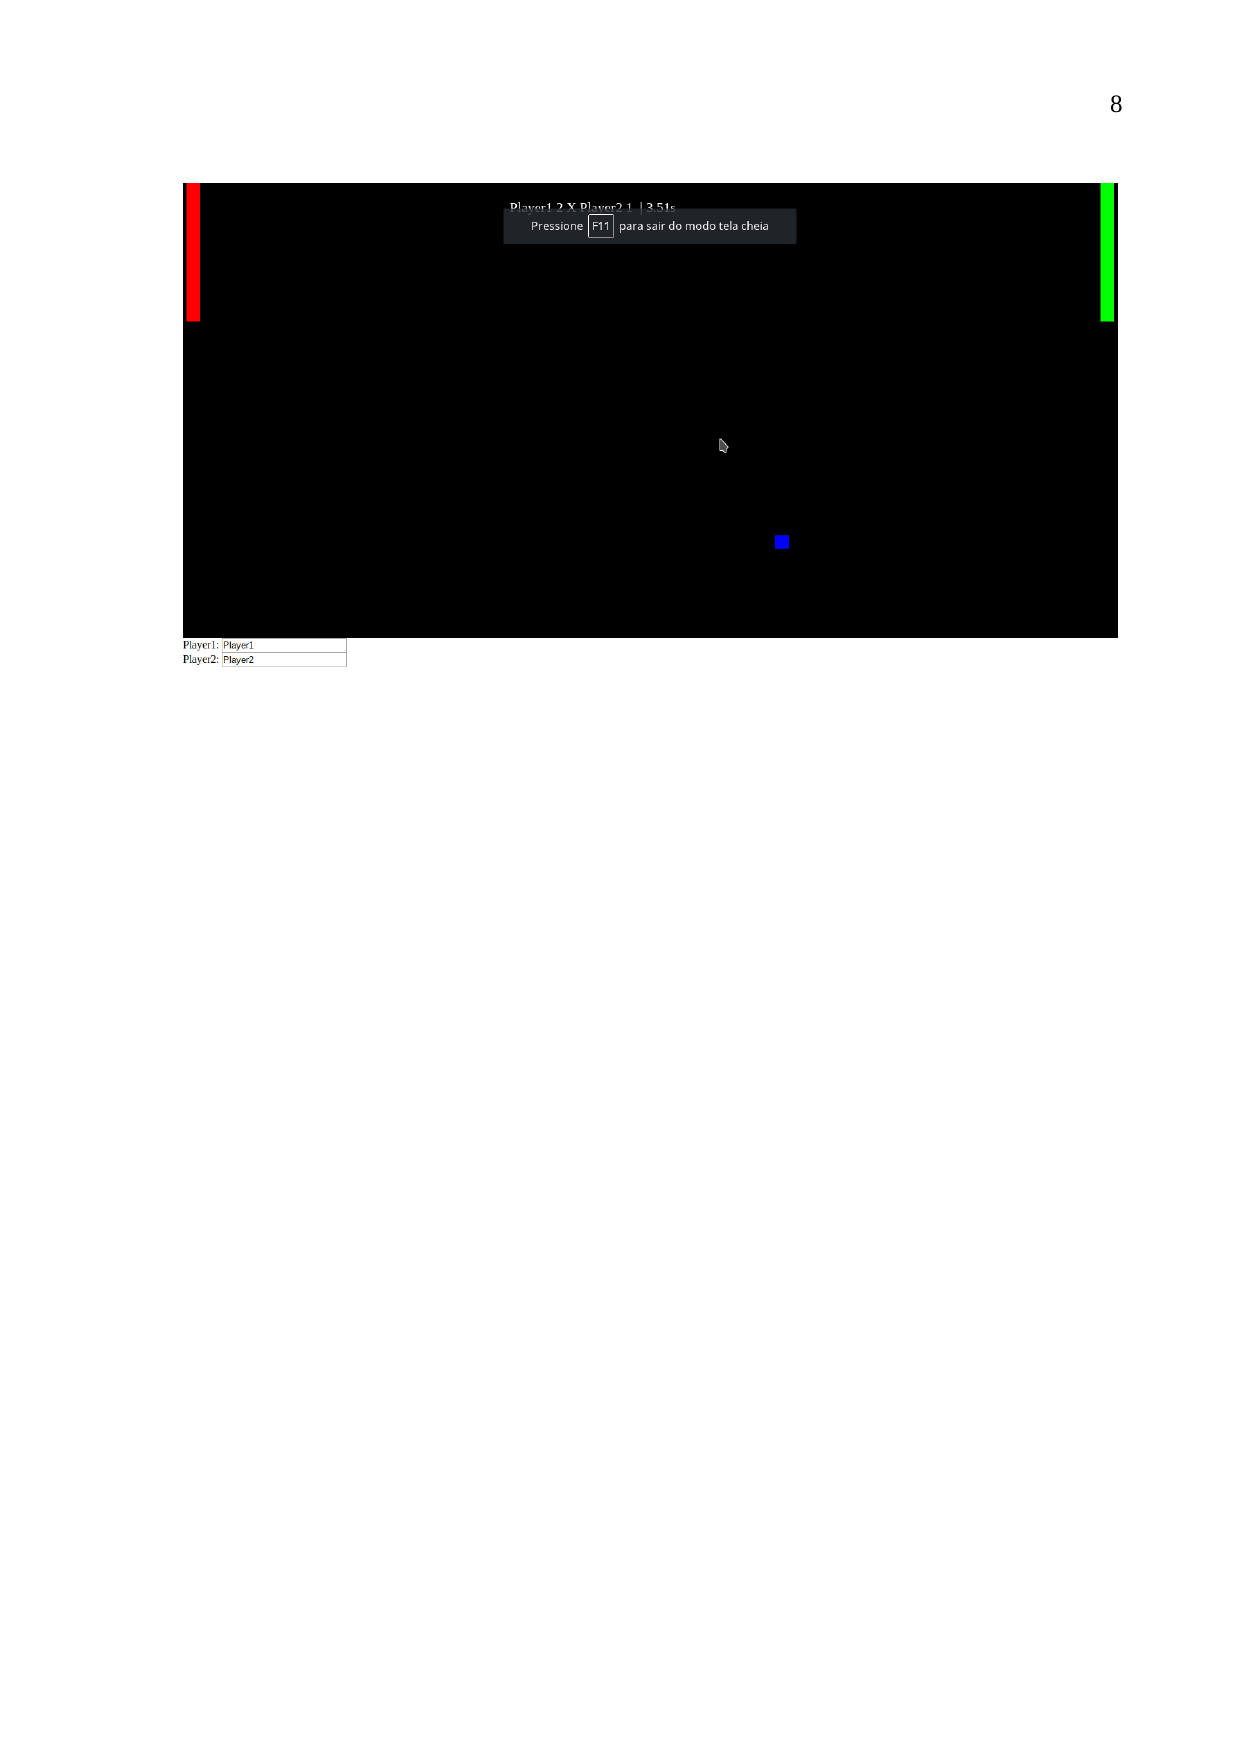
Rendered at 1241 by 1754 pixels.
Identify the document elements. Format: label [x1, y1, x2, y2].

picture [177, 177, 1123, 709]
